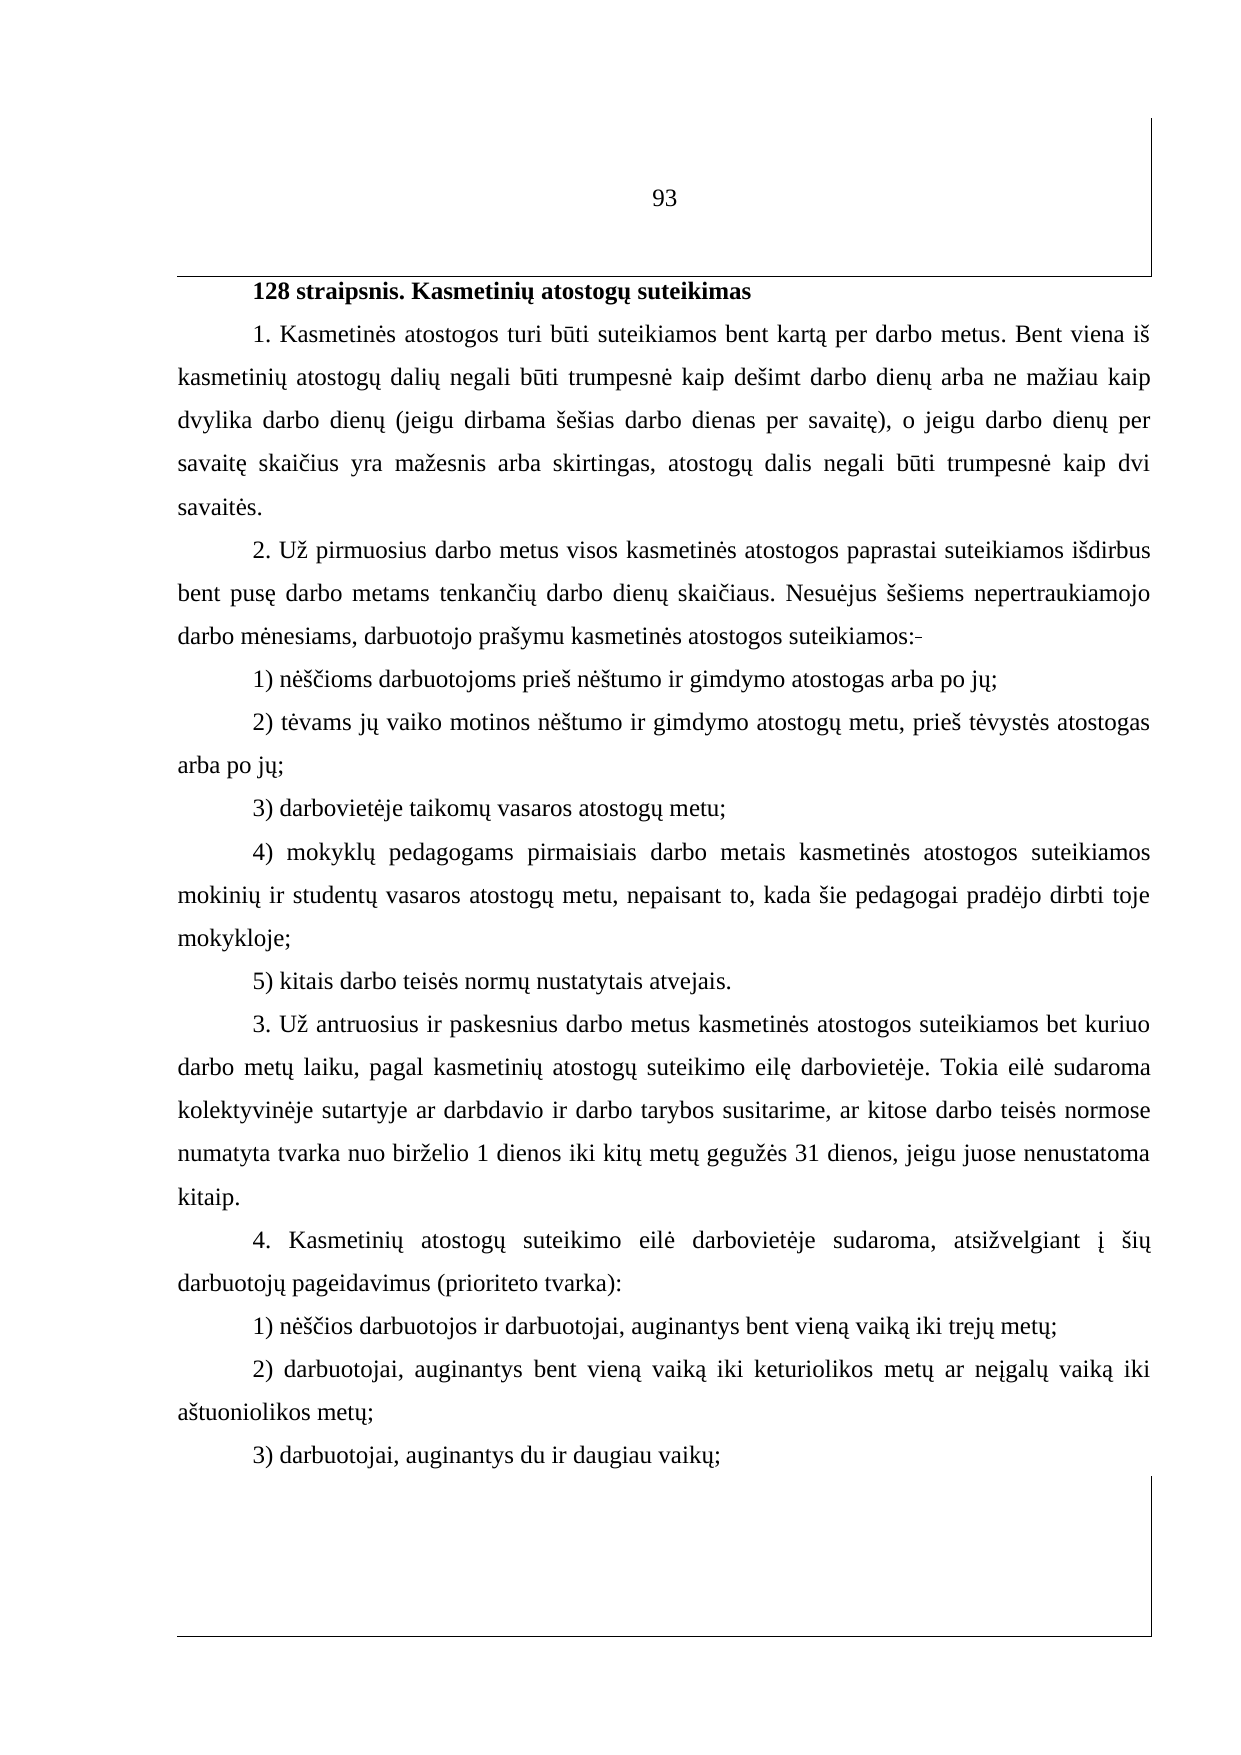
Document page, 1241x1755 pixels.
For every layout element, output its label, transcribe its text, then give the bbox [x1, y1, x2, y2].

text 1) nėščios darbuotojos ir darbuotojai, auginantys bent vieną vaiką iki trejų metų; [177, 1311, 1152, 1340]
text 5) kitais darbo teisės normų nustatytais atvejais. [177, 966, 1152, 995]
text 4. Kasmetinių atostogų suteikimo eilė darbovietėje sudaroma, atsižvelgiant į šių darbuotojų pageidavimus (prioriteto tvarka): [177, 1225, 1152, 1297]
text 2. Už pirmuosius darbo metus visos kasmetinės atostogos paprastai suteikiamos išdirbus bent pusę darbo metams tenkančių darbo dienų skaičiaus. Nesuėjus šešiems nepertraukiamojo darbo mėnesiams, darbuotojo prašymu kasmetinės atostogos suteikiamos: [177, 535, 1152, 650]
subtitle 128 straipsnis. Kasmetinių atostogų suteikimas [177, 276, 1152, 305]
text 3) darbovietėje taikomų vasaros atostogų metu; [177, 793, 1152, 822]
text 3) darbuotojai, auginantys du ir daugiau vaikų; [177, 1440, 1152, 1469]
text 4) mokyklų pedagogams pirmaisiais darbo metais kasmetinės atostogos suteikiamos mokinių ir studentų vasaros atostogų metu, nepaisant to, kada šie pedagogai pradėjo dirbti toje mokykloje; [177, 837, 1152, 952]
text 1) nėščioms darbuotojoms prieš nėštumo ir gimdymo atostogas arba po jų; [177, 664, 1152, 693]
text 2) darbuotojai, auginantys bent vieną vaiką iki keturiolikos metų ar neįgalų vaiką iki aštuoniolikos metų; [177, 1354, 1152, 1426]
text 3. Už antruosius ir paskesnius darbo metus kasmetinės atostogos suteikiamos bet kuriuo darbo metų laiku, pagal kasmetinių atostogų suteikimo eilę darbovietėje. Tokia eilė sudaroma kolektyvinėje sutartyje ar darbdavio ir darbo tarybos susitarime, ar kitose darbo teisės normose numatyta tvarka nuo birželio 1 dienos iki kitų metų gegužės 31 dienos, jeigu juose nenustatoma kitaip. [177, 1009, 1152, 1210]
text 2) tėvams jų vaiko motinos nėštumo ir gimdymo atostogų metu, prieš tėvystės atostogas arba po jų; [177, 707, 1152, 779]
text 1. Kasmetinės atostogos turi būti suteikiamos bent kartą per darbo metus. Bent viena iš kasmetinių atostogų dalių negali būti trumpesnė kaip dešimt darbo dienų arba ne mažiau kaip dvylika darbo dienų (jeigu dirbama šešias darbo dienas per savaitę), o jeigu darbo dienų per savaitę skaičius yra mažesnis arba skirtingas, atostogų dalis negali būti trumpesnė kaip dvi savaitės. [177, 319, 1152, 520]
